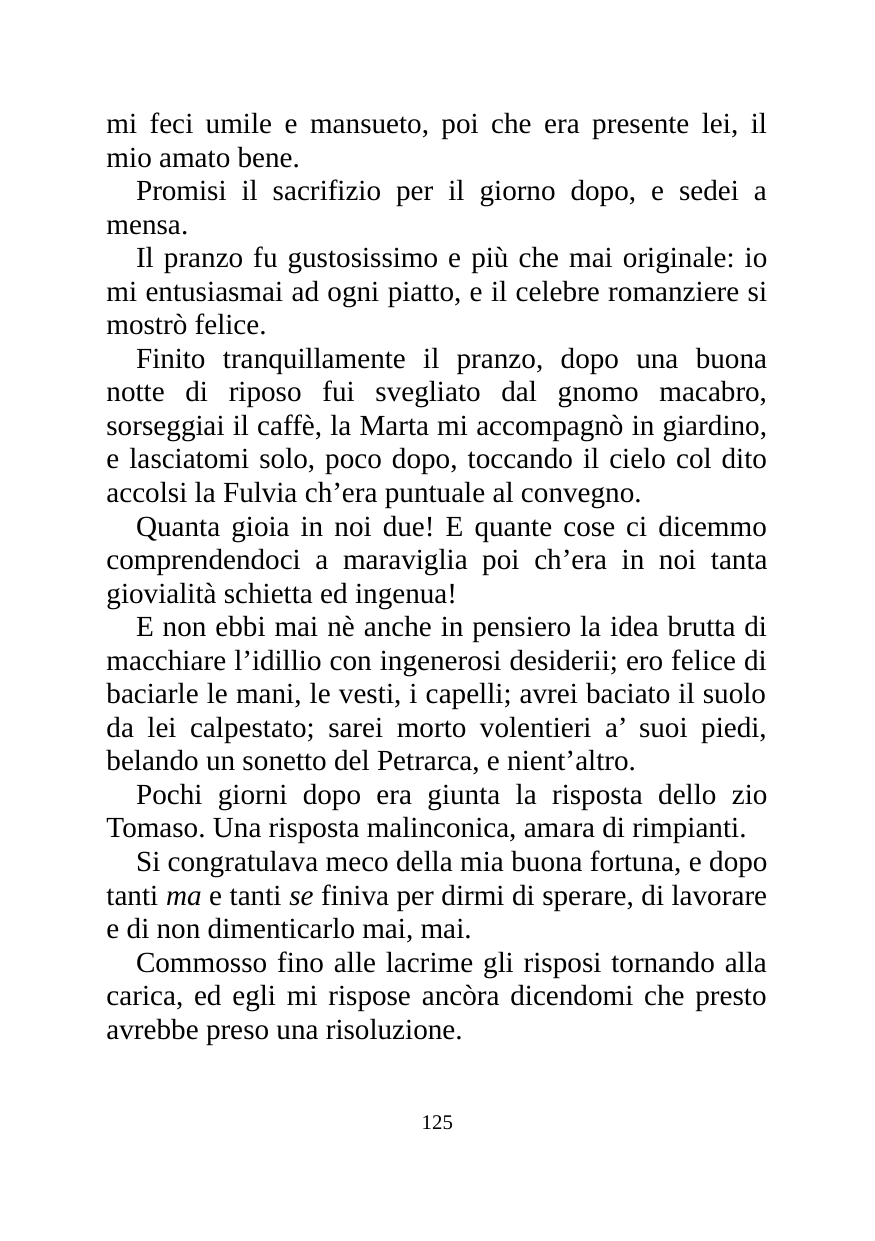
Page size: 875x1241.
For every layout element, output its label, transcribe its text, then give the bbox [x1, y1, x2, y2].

text Commosso fino alle lacrime gli risposi tornando alla carica, ed egli mi rispose ancòra dicendomi che presto avrebbe preso una risoluzione. [106, 945, 768, 1045]
text Il pranzo fu gustosissimo e più che mai originale: io mi entusiasmai ad ogni piatto, e il celebre romanziere si mostrò felice. [106, 240, 768, 341]
text Quanta gioia in noi due! E quante cose ci dicemmo comprendendoci a maraviglia poi ch’era in noi tanta giovialità schietta ed ingenua! [106, 509, 768, 609]
text Promisi il sacrifizio per il giorno dopo, e sedei a mensa. [106, 173, 768, 240]
text E non ebbi mai nè anche in pensiero la idea brutta di macchiare l’idillio con ingenerosi desiderii; ero felice di baciarle le mani, le vesti, i capelli; avrei baciato il suolo da lei calpestato; sarei morto volentieri a’ suoi piedi, belando un sonetto del Petrarca, e nient’altro. [106, 609, 768, 777]
text Pochi giorni dopo era giunta la risposta dello zio Tomaso. Una risposta malinconica, amara di rimpianti. [106, 777, 768, 844]
text Si congratulava meco della mia buona fortuna, e dopo tanti ma e tanti se finiva per dirmi di sperare, di lavorare e di non dimenticarlo mai, mai. [106, 844, 768, 945]
text Finito tranquillamente il pranzo, dopo una buona notte di riposo fui svegliato dal gnomo macabro, sorseggiai il caffè, la Marta mi accompagnò in giardino, e lasciatomi solo, poco dopo, toccando il cielo col dito accolsi la Fulvia ch’era puntuale al convegno. [106, 341, 768, 509]
text mi feci umile e mansueto, poi che era presente lei, il mio amato bene. [106, 106, 768, 173]
